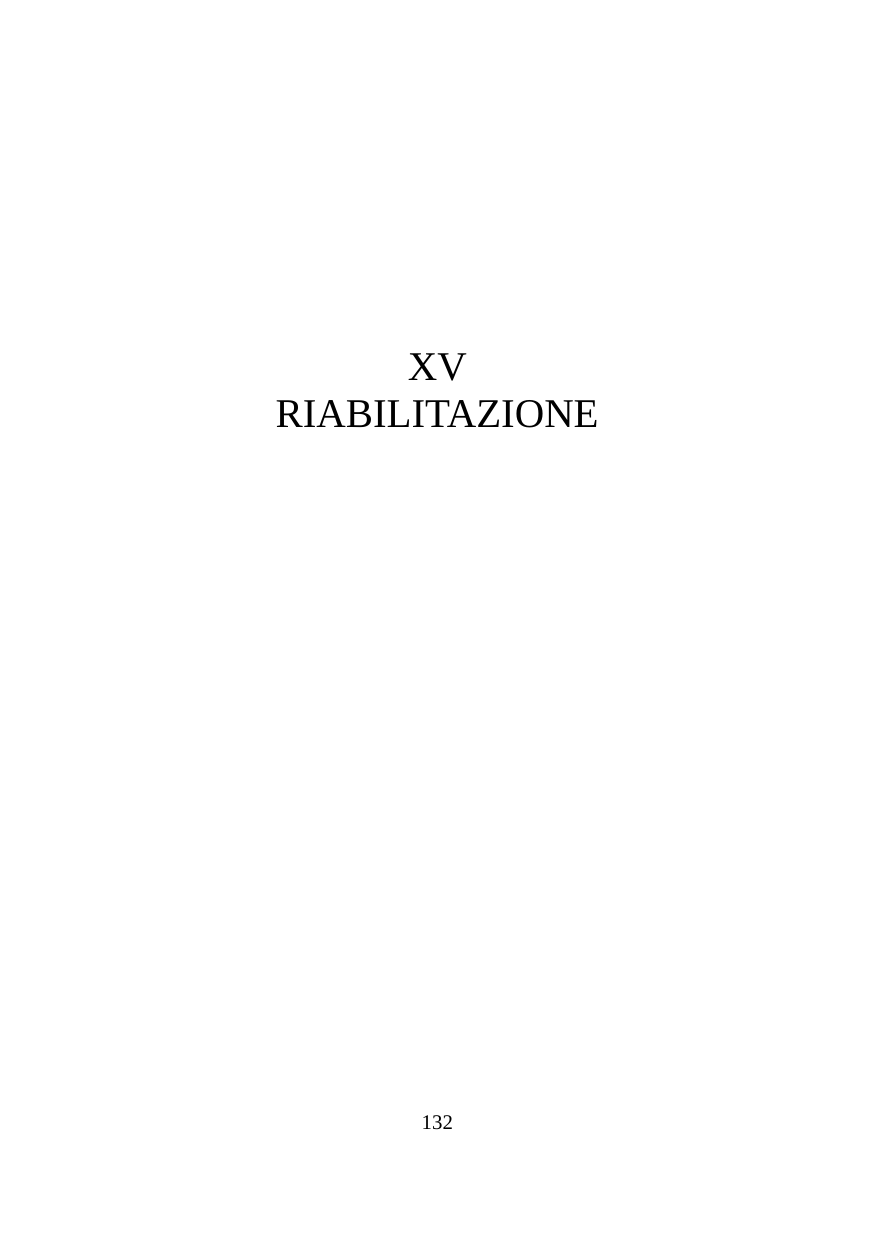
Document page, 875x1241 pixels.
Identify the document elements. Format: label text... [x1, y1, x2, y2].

subtitle XV RIABILITAZIONE [106, 342, 768, 436]
